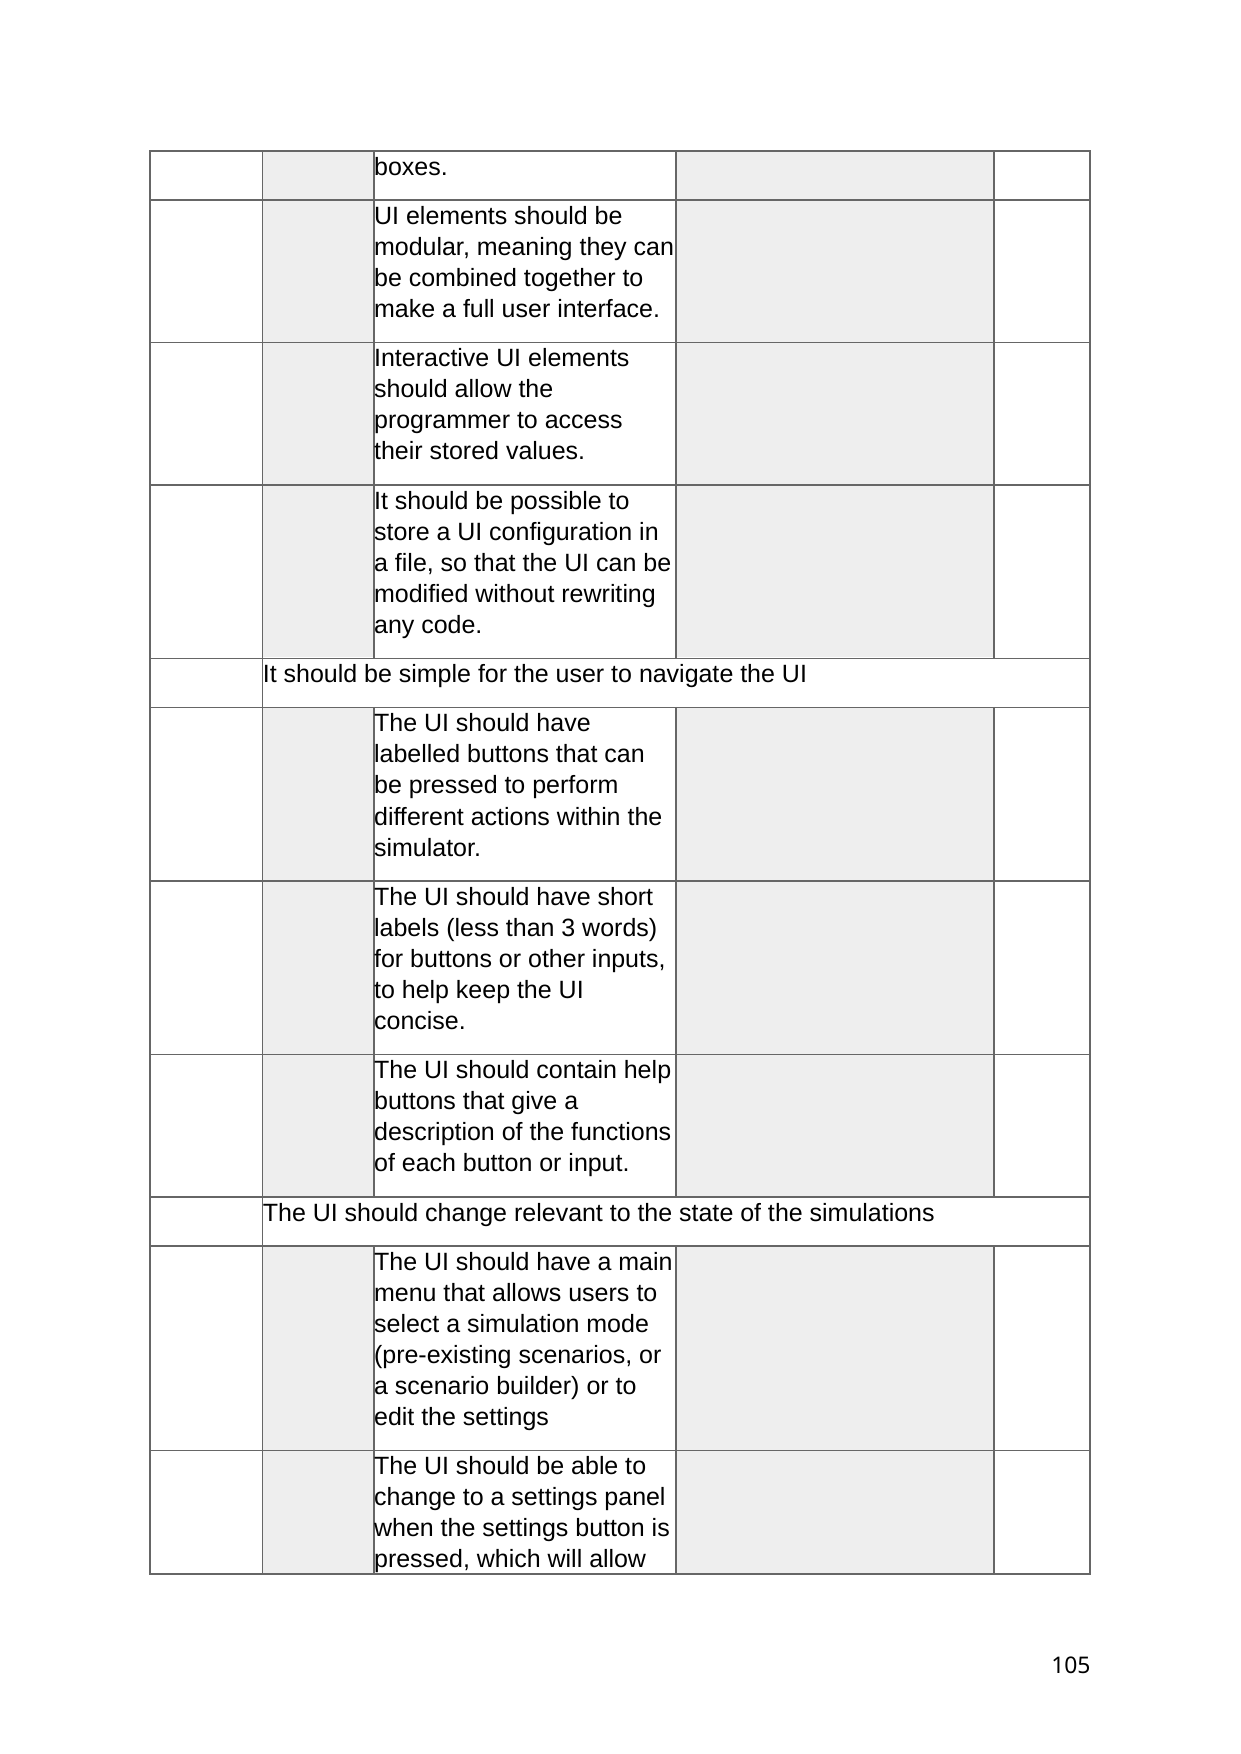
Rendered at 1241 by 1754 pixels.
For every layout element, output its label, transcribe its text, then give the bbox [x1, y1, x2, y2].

table_cell [263, 708, 373, 880]
table_cell [151, 1451, 262, 1573]
table_cell [263, 1451, 373, 1573]
table_cell [263, 1247, 373, 1450]
table_cell [995, 152, 1089, 199]
table_cell UI elements should be modular, meaning they can be combined together to make a full user interface. [375, 201, 675, 342]
table_cell [995, 1055, 1089, 1196]
table_cell [677, 1247, 993, 1450]
table_cell [677, 1451, 993, 1573]
table_cell [995, 1451, 1089, 1573]
table_cell [677, 486, 993, 657]
table_cell [677, 708, 993, 880]
table_cell [995, 486, 1089, 657]
table_cell It should be simple for the user to navigate the UI [263, 659, 1089, 707]
table_cell The UI should contain help buttons that give a description of the functions of each button or input. [375, 1055, 675, 1196]
table_cell [995, 1247, 1089, 1450]
table_cell [151, 882, 262, 1054]
table_cell [995, 201, 1089, 342]
table_cell [151, 201, 262, 342]
table_cell [263, 201, 373, 342]
table_cell [151, 1198, 262, 1245]
table_cell [151, 659, 262, 707]
table_cell [263, 486, 373, 657]
table_cell [995, 882, 1089, 1054]
table_cell The UI should have a main menu that allows users to select a simulation mode (pre-existing scenarios, or a scenario builder) or to edit the settings [375, 1247, 675, 1450]
table_cell The UI should have short labels (less than 3 words) for buttons or other inputs, to help keep the UI concise. [375, 882, 675, 1054]
table_cell [151, 1055, 262, 1196]
table_cell [263, 152, 373, 199]
table_cell [677, 882, 993, 1054]
table_cell Interactive UI elements should allow the programmer to access their stored values. [375, 343, 675, 484]
table_cell [151, 1247, 262, 1450]
table_cell The UI should have labelled buttons that can be pressed to perform different actions within the simulator. [375, 708, 675, 880]
table_cell [677, 201, 993, 342]
table_cell [151, 152, 262, 199]
table_cell [677, 343, 993, 484]
table_cell [263, 1055, 373, 1196]
table_cell The UI should be able to change to a settings panel when the settings button is pressed, which will allow [375, 1451, 675, 1573]
table_cell It should be possible to store a UI configuration in a file, so that the UI can be modified without rewriting any code. [375, 486, 675, 657]
table_cell [263, 882, 373, 1054]
table_cell [677, 1055, 993, 1196]
table_cell [995, 343, 1089, 484]
table_cell The UI should change relevant to the state of the simulations [263, 1198, 1089, 1245]
table_cell [995, 708, 1089, 880]
table_cell [151, 486, 262, 657]
table_cell [151, 708, 262, 880]
table_cell boxes. [375, 152, 675, 199]
table_cell [677, 152, 993, 199]
table_cell [263, 343, 373, 484]
table_cell [151, 343, 262, 484]
